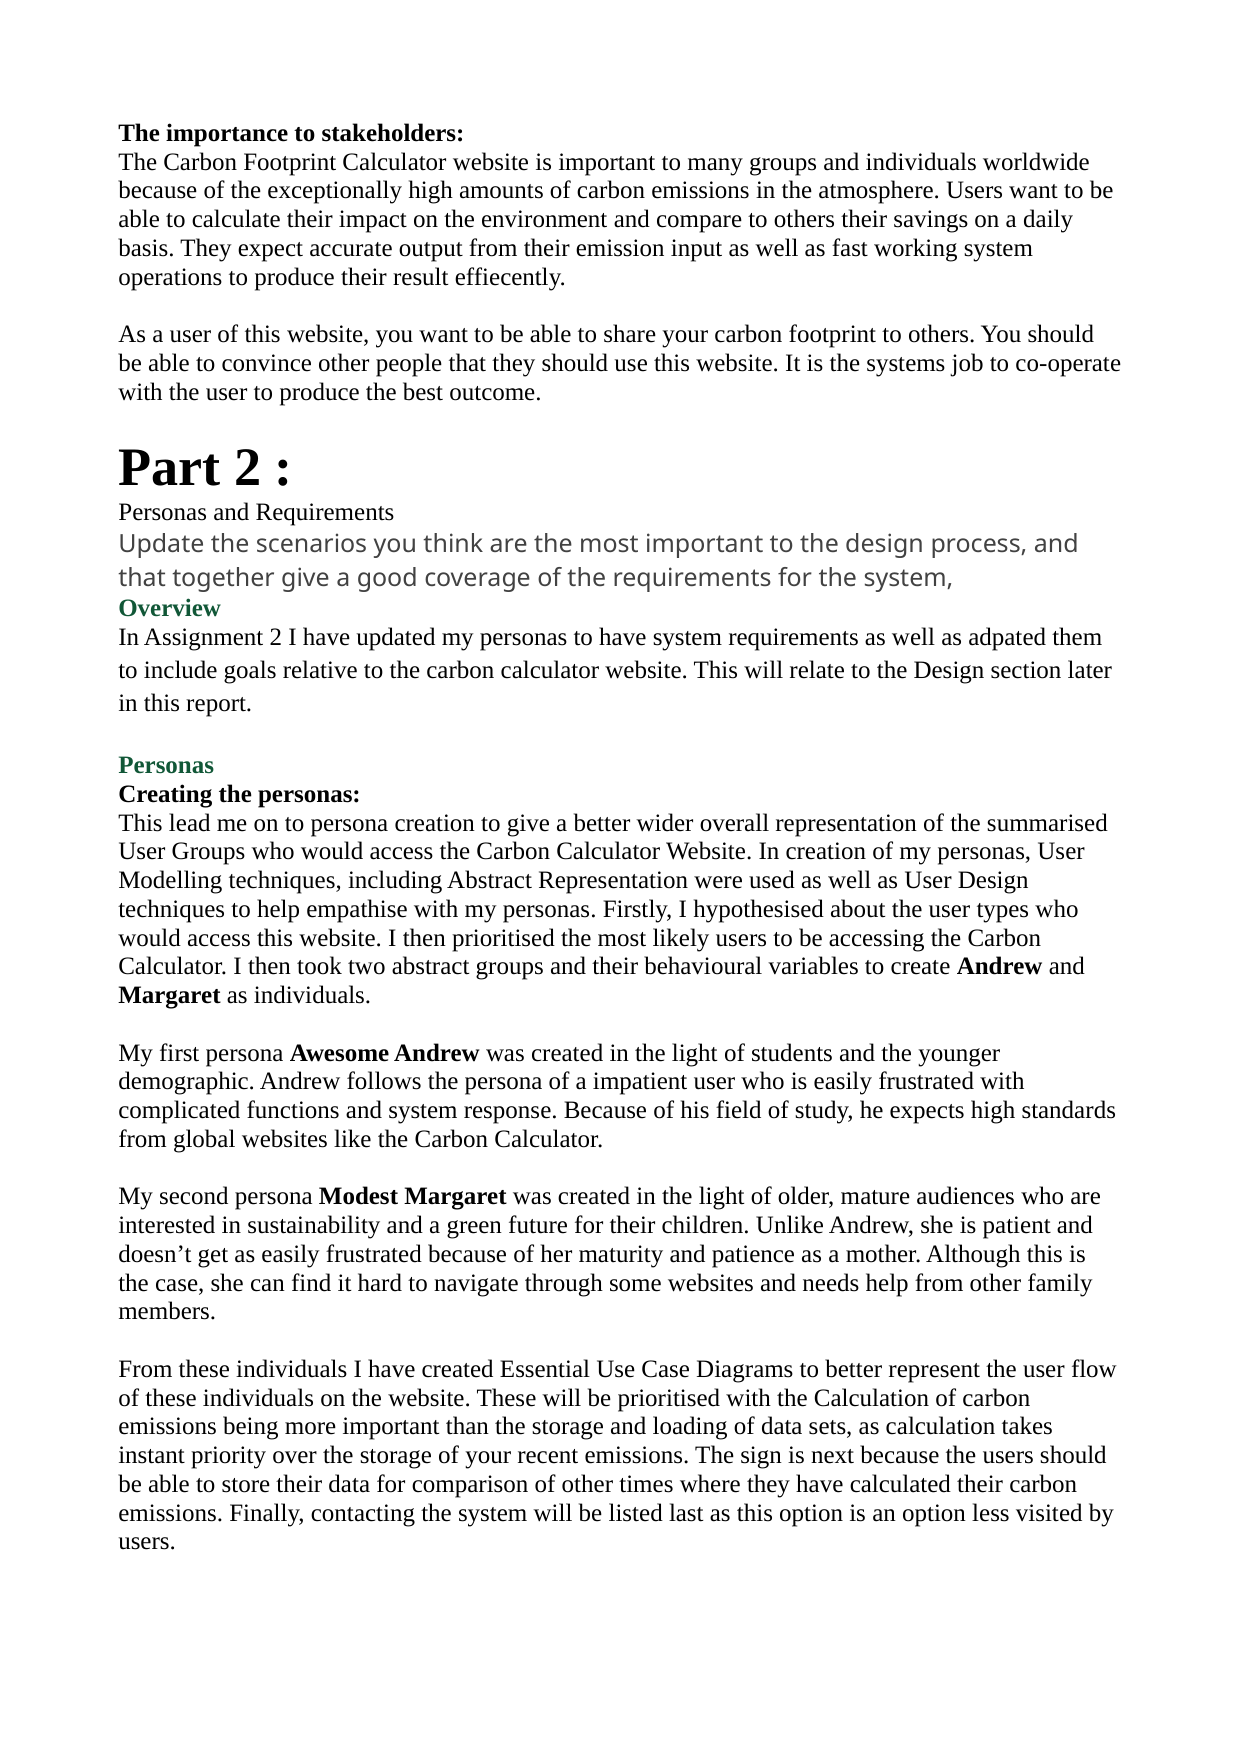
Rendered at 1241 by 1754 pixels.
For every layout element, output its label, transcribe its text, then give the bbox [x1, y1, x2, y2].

text My first persona Awesome Andrew was created in the light of students and the younger demographic. Andrew follows the persona of a impatient user who is easily frustrated with complicated functions and system response. Because of his field of study, he expects high standards from global websites like the Carbon Calculator. [118, 1038, 1122, 1153]
text The Carbon Footprint Calculator website is important to many groups and individuals worldwide because of the exceptionally high amounts of carbon emissions in the atmosphere. Users want to be able to calculate their impact on the environment and compare to others their savings on a daily basis. They expect accurate output from their emission input as well as fast working system operations to produce their result effiecently. [118, 147, 1122, 291]
text As a user of this website, you want to be able to share your carbon footprint to others. You should be able to convince other people that they should use this website. It is the systems job to co-operate with the user to produce the best outcome. [118, 319, 1122, 406]
text This lead me on to persona creation to give a better wider overall representation of the summarised User Groups who would access the Carbon Calculator Website. In creation of my personas, User Modelling techniques, including Abstract Representation were used as well as User Design techniques to help empathise with my personas. Firstly, I hypothesised about the user types who would access this website. I then prioritised the most likely users to be accessing the Carbon Calculator. I then took two abstract groups and their behavioural variables to create Andrew and Margaret as individuals. [118, 808, 1122, 1009]
text From these individuals I have created Essential Use Case Diagrams to better represent the user flow of these individuals on the website. These will be prioritised with the Calculation of carbon emissions being more important than the storage and loading of data sets, as calculation takes instant priority over the storage of your recent emissions. The sign is next because the users should be able to store their data for comparison of other times where they have calculated their carbon emissions. Finally, contacting the system will be listed last as this option is an option less visited by users. [118, 1354, 1122, 1555]
text In Assignment 2 I have updated my personas to have system requirements as well as adpated them to include goals relative to the carbon calculator website. This will relate to the Design section later in this report. [118, 622, 1122, 717]
text Creating the personas: [118, 779, 1122, 808]
subtitle Personas [118, 750, 1122, 779]
text Personas and Requirements [118, 497, 1122, 525]
subtitle Overview [118, 593, 1122, 622]
text The importance to stakeholders: [118, 118, 1122, 147]
text Update the scenarios you think are the most important to the design process, and that together give a good coverage of the requirements for the system, [118, 525, 1122, 593]
text My second persona Modest Margaret was created in the light of older, mature audiences who are interested in sustainability and a green future for their children. Unlike Andrew, she is patient and doesn’t get as easily frustrated because of her maturity and patience as a mother. Although this is the case, she can find it hard to navigate through some websites and needs help from other family members. [118, 1181, 1122, 1325]
text Part 2 : [118, 434, 1122, 497]
